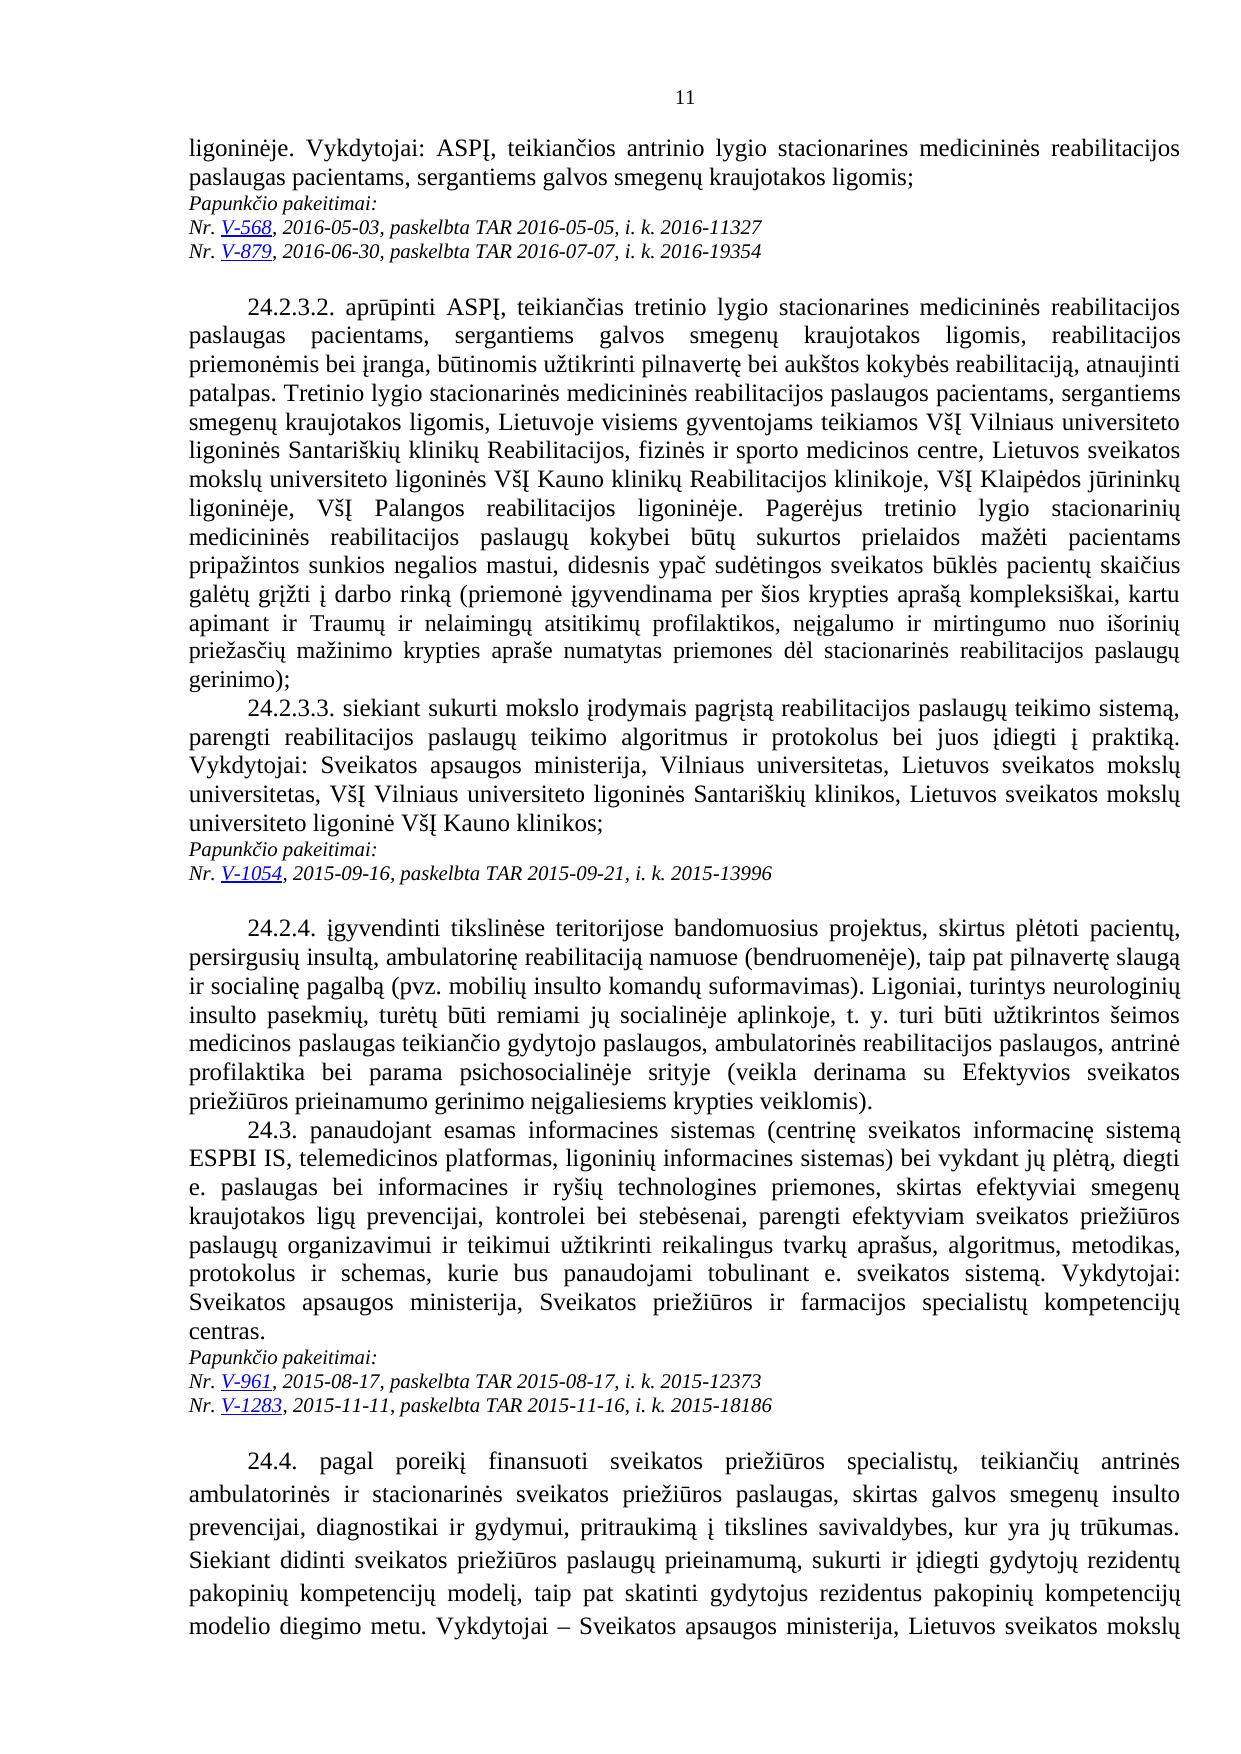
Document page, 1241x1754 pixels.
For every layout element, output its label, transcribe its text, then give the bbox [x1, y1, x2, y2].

text Nr. V-961, 2015-08-17, paskelbta TAR 2015-08-17, i. k. 2015-12373 [188, 1369, 1181, 1393]
text Nr. V-879, 2016-06-30, paskelbta TAR 2016-07-07, i. k. 2016-19354 [188, 239, 1181, 263]
text 24.2.4. įgyvendinti tikslinėse teritorijose bandomuosius projektus, skirtus plėtoti pacientų, persirgusių insultą, ambulatorinę reabilitaciją namuose (bendruomenėje), taip pat pilnavertę slaugą ir socialinę pagalbą (pvz. mobilių insulto komandų suformavimas). Ligoniai, turintys neurologinių insulto pasekmių, turėtų būti remiami jų socialinėje aplinkoje, t. y. turi būti užtikrintos šeimos medicinos paslaugas teikiančio gydytojo paslaugos, ambulatorinės reabilitacijos paslaugos, antrinė profilaktika bei parama psichosocialinėje srityje (veikla derinama su Efektyvios sveikatos priežiūros prieinamumo gerinimo neįgaliesiems krypties veiklomis). [188, 913, 1181, 1115]
text Papunkčio pakeitimai: [188, 191, 1181, 215]
text Nr. V-1283, 2015-11-11, paskelbta TAR 2015-11-16, i. k. 2015-18186 [188, 1393, 1181, 1417]
text 24.2.3.3. siekiant sukurti mokslo įrodymais pagrįstą reabilitacijos paslaugų teikimo sistemą, parengti reabilitacijos paslaugų teikimo algoritmus ir protokolus bei juos įdiegti į praktiką. Vykdytojai: Sveikatos apsaugos ministerija, Vilniaus universitetas, Lietuvos sveikatos mokslų universitetas, VšĮ Vilniaus universiteto ligoninės Santariškių klinikos, Lietuvos sveikatos mokslų universiteto ligoninė VšĮ Kauno klinikos; [188, 693, 1181, 837]
text Nr. V-1054, 2015-09-16, paskelbta TAR 2015-09-21, i. k. 2015-13996 [188, 861, 1181, 885]
text 24.4. pagal poreikį finansuoti sveikatos priežiūros specialistų, teikiančių antrinės ambulatorinės ir stacionarinės sveikatos priežiūros paslaugas, skirtas galvos smegenų insulto prevencijai, diagnostikai ir gydymui, pritraukimą į tikslines savivaldybes, kur yra jų trūkumas. Siekiant didinti sveikatos priežiūros paslaugų prieinamumą, sukurti ir įdiegti gydytojų rezidentų pakopinių kompetencijų modelį, taip pat skatinti gydytojus rezidentus pakopinių kompetencijų modelio diegimo metu. Vykdytojai – Sveikatos apsaugos ministerija, Lietuvos sveikatos mokslų [188, 1446, 1181, 1639]
text Nr. V-568, 2016-05-03, paskelbta TAR 2016-05-05, i. k. 2016-11327 [188, 215, 1181, 239]
text 24.2.3.2. aprūpinti ASPĮ, teikiančias tretinio lygio stacionarines medicininės reabilitacijos paslaugas pacientams, sergantiems galvos smegenų kraujotakos ligomis, reabilitacijos priemonėmis bei įranga, būtinomis užtikrinti pilnavertę bei aukštos kokybės reabilitaciją, atnaujinti patalpas. Tretinio lygio stacionarinės medicininės reabilitacijos paslaugos pacientams, sergantiems smegenų kraujotakos ligomis, Lietuvoje visiems gyventojams teikiamos VšĮ Vilniaus universiteto ligoninės Santariškių klinikų Reabilitacijos, fizinės ir sporto medicinos centre, Lietuvos sveikatos mokslų universiteto ligoninės VšĮ Kauno klinikų Reabilitacijos klinikoje, VšĮ Klaipėdos jūrininkų ligoninėje, VšĮ Palangos reabilitacijos ligoninėje. Pagerėjus tretinio lygio stacionarinių medicininės reabilitacijos paslaugų kokybei būtų sukurtos prielaidos mažėti pacientams pripažintos sunkios negalios mastui, didesnis ypač sudėtingos sveikatos būklės pacientų skaičius galėtų grįžti į darbo rinką (priemonė įgyvendinama per šios krypties aprašą kompleksiškai, kartu apimant ir Traumų ir nelaimingų atsitikimų profilaktikos, neįgalumo ir mirtingumo nuo išorinių priežasčių mažinimo krypties apraše numatytas priemones dėl stacionarinės reabilitacijos paslaugų gerinimo); [188, 292, 1181, 693]
text ligoninėje. Vykdytojai: ASPĮ, teikiančios antrinio lygio stacionarines medicininės reabilitacijos paslaugas pacientams, sergantiems galvos smegenų kraujotakos ligomis; [188, 133, 1181, 191]
text Papunkčio pakeitimai: [188, 1345, 1181, 1369]
text Papunkčio pakeitimai: [188, 837, 1181, 861]
text 24.3. panaudojant esamas informacines sistemas (centrinę sveikatos informacinę sistemą ESPBI IS, telemedicinos platformas, ligoninių informacines sistemas) bei vykdant jų plėtrą, diegti e. paslaugas bei informacines ir ryšių technologines priemones, skirtas efektyviai smegenų kraujotakos ligų prevencijai, kontrolei bei stebėsenai, parengti efektyviam sveikatos priežiūros paslaugų organizavimui ir teikimui užtikrinti reikalingus tvarkų aprašus, algoritmus, metodikas, protokolus ir schemas, kurie bus panaudojami tobulinant e. sveikatos sistemą. Vykdytojai: Sveikatos apsaugos ministerija, Sveikatos priežiūros ir farmacijos specialistų kompetencijų centras. [188, 1115, 1181, 1345]
